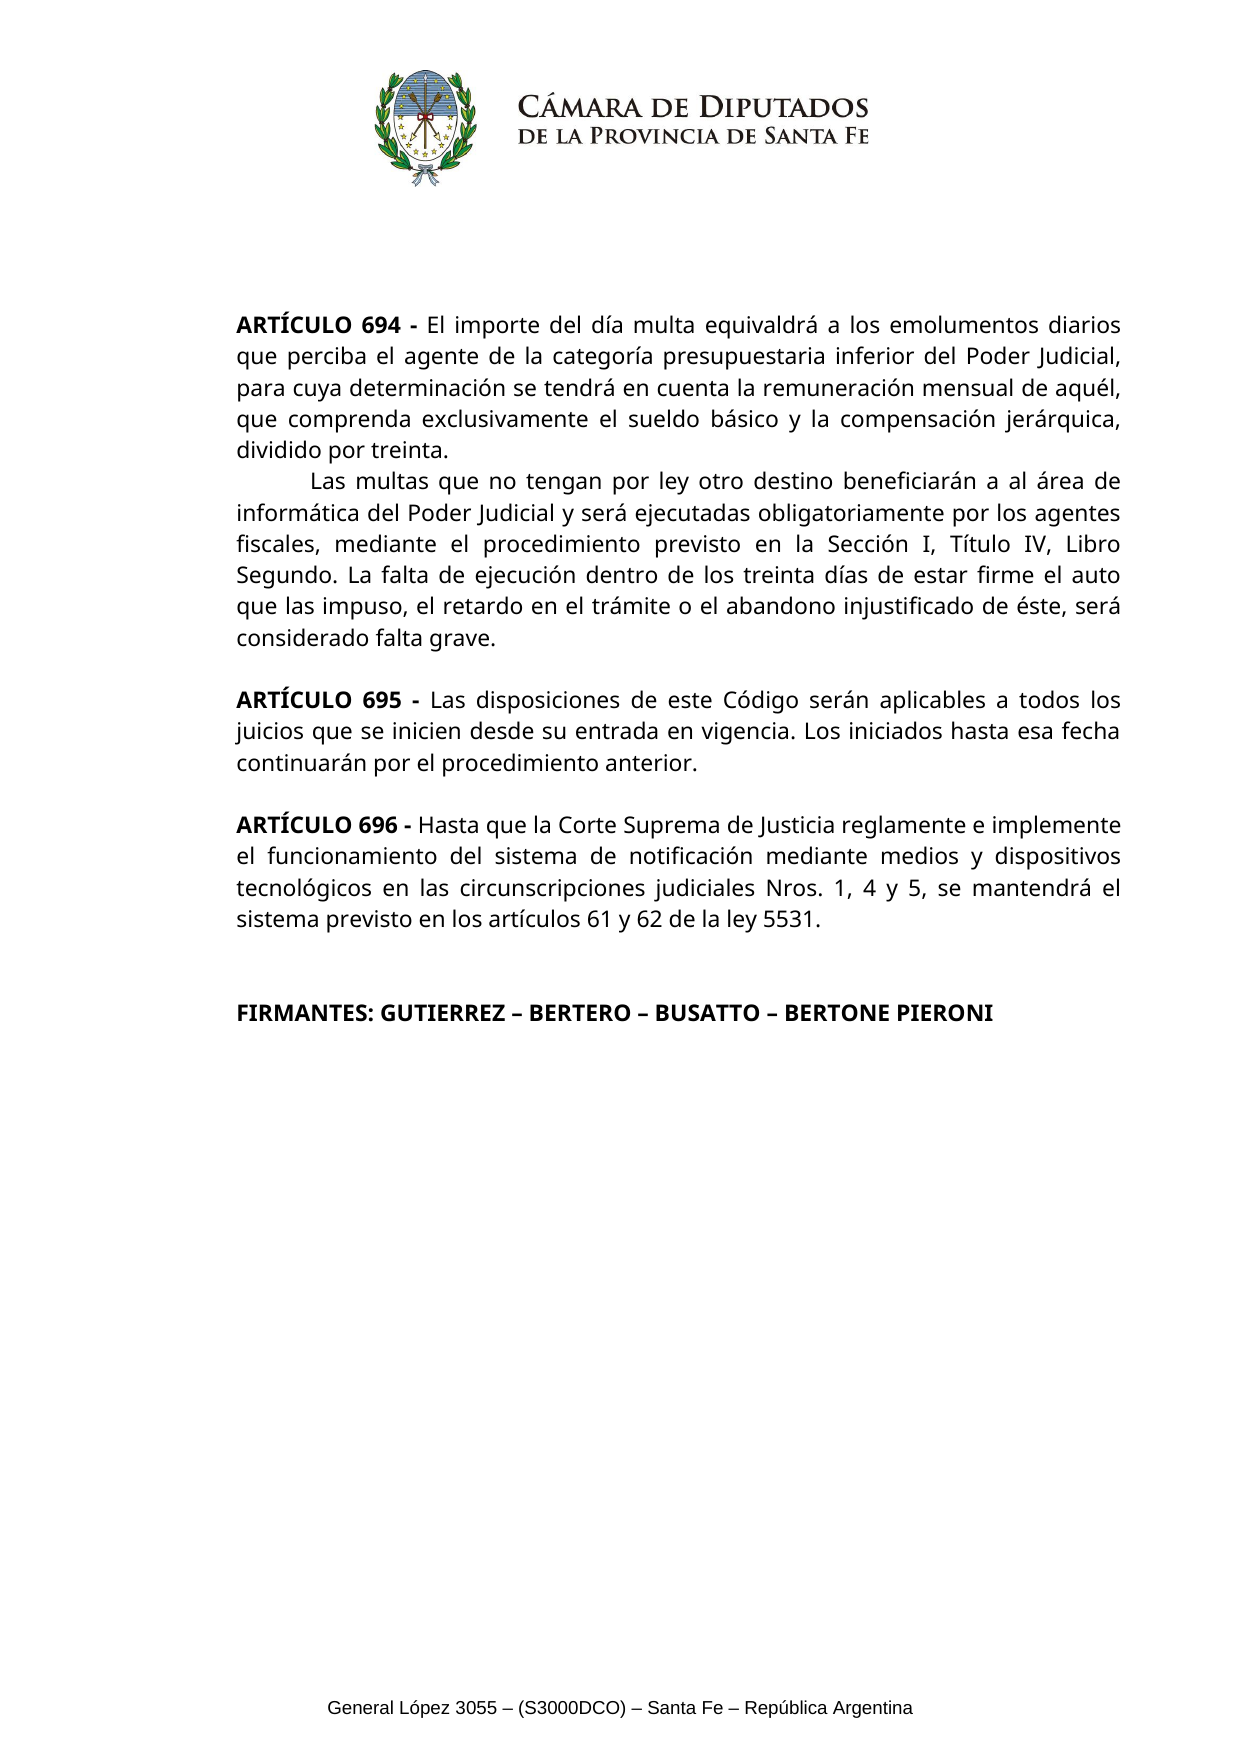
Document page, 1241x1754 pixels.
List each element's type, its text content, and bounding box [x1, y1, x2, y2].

text ARTÍCULO 694 - El importe del día multa equivaldrá a los emolumentos diarios que perciba el agente de la categoría presupuestaria inferior del Poder Judicial, para cuya determinación se tendrá en cuenta la remuneración mensual de aquél, que comprenda exclusivamente el sueldo básico y la compensación jerárquica, dividido por treinta. [236, 309, 1122, 465]
picture [374, 70, 869, 191]
text FIRMANTES: GUTIERREZ – BERTERO – BUSATTO – BERTONE PIERONI [236, 996, 1122, 1028]
text ARTÍCULO 695 - Las disposiciones de este Código serán aplicables a todos los juicios que se inicien desde su entrada en vigencia. Los iniciados hasta esa fecha continuarán por el procedimiento anterior. [236, 684, 1122, 778]
text Las multas que no tengan por ley otro destino beneficiarán a al área de informática del Poder Judicial y será ejecutadas obligatoriamente por los agentes fiscales, mediante el procedimiento previsto en la Sección I, Título IV, Libro Segundo. La falta de ejecución dentro de los treinta días de estar firme el auto que las impuso, el retardo en el trámite o el abandono injustificado de éste, será considerado falta grave. [236, 465, 1122, 653]
text ARTÍCULO 696 - Hasta que la Corte Suprema de Justicia reglamente e implemente el funcionamiento del sistema de notificación mediante medios y dispositivos tecnológicos en las circunscripciones judiciales Nros. 1, 4 y 5, se mantendrá el sistema previsto en los artículos 61 y 62 de la ley 5531. [236, 809, 1122, 934]
